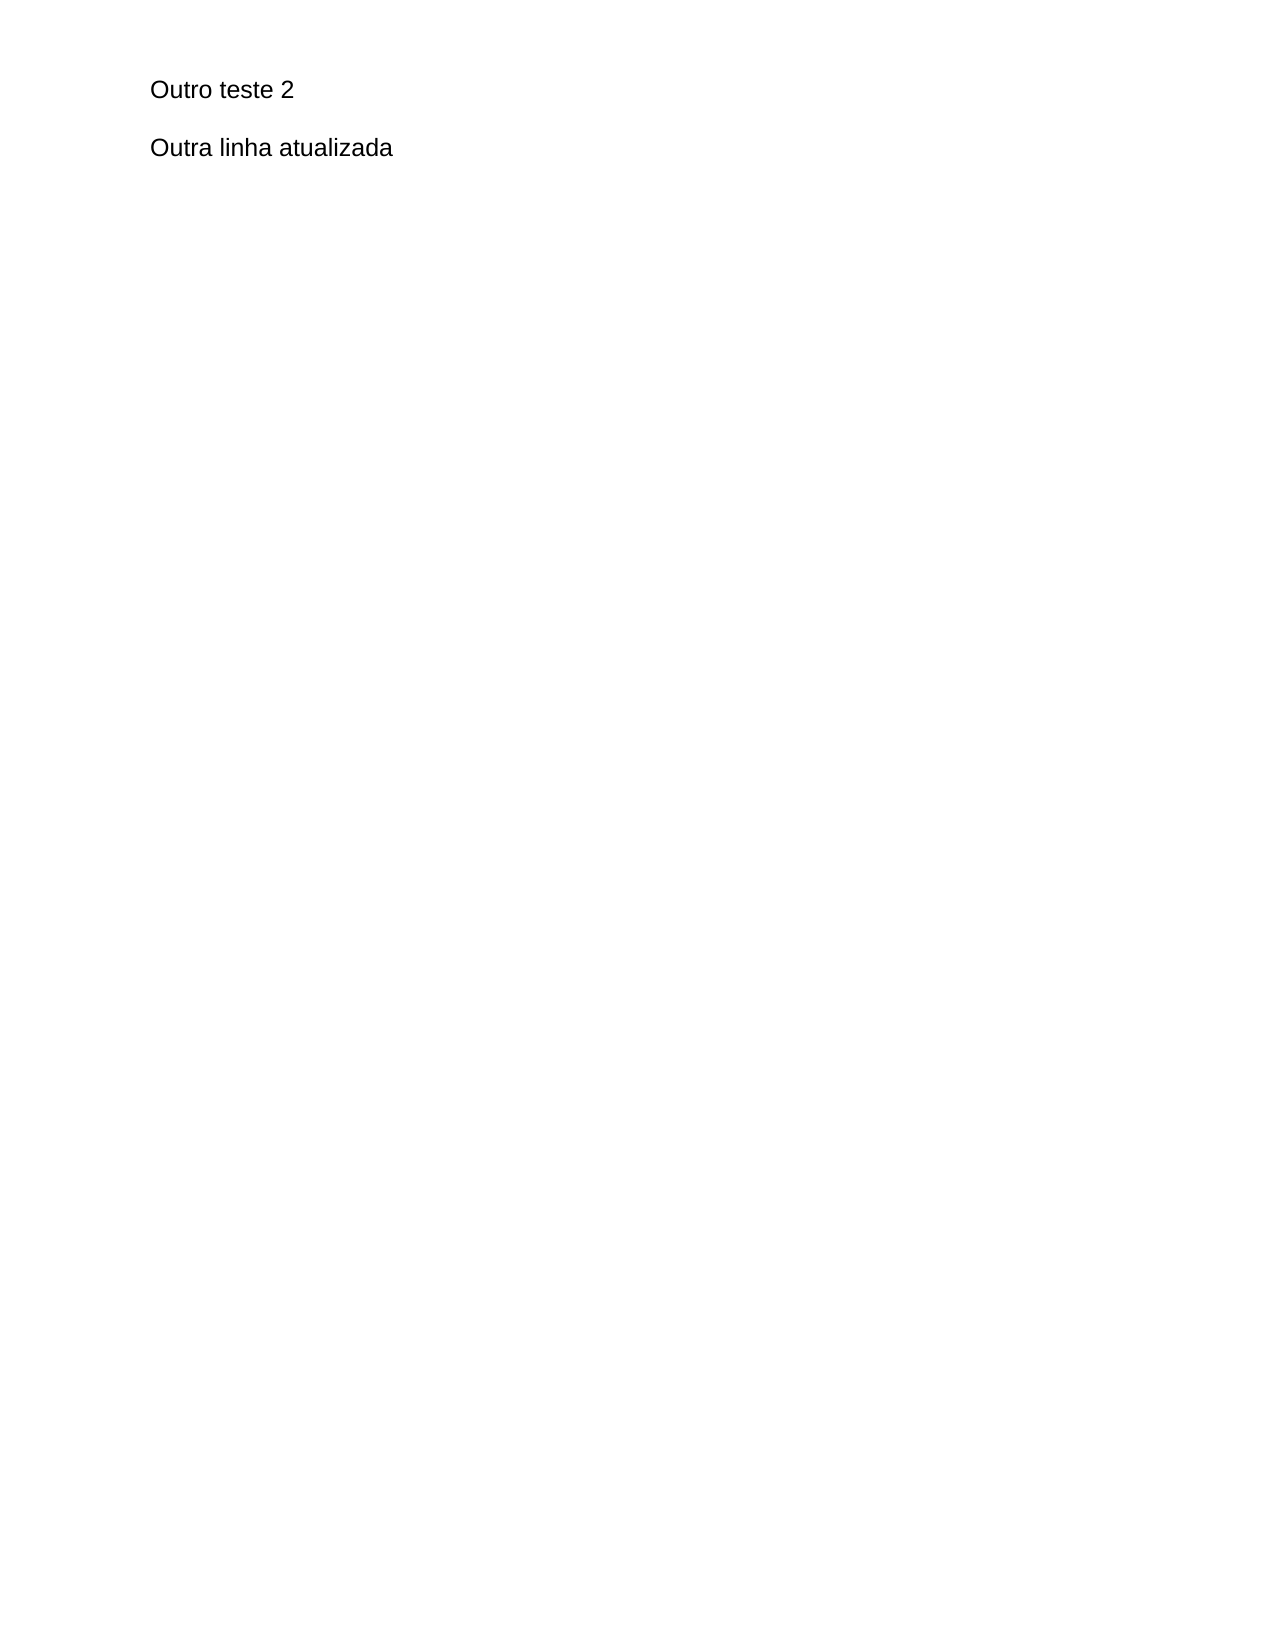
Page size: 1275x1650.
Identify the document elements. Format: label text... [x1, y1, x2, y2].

text Outra linha atualizada [150, 132, 1125, 161]
text Outro teste 2 [150, 75, 1125, 104]
